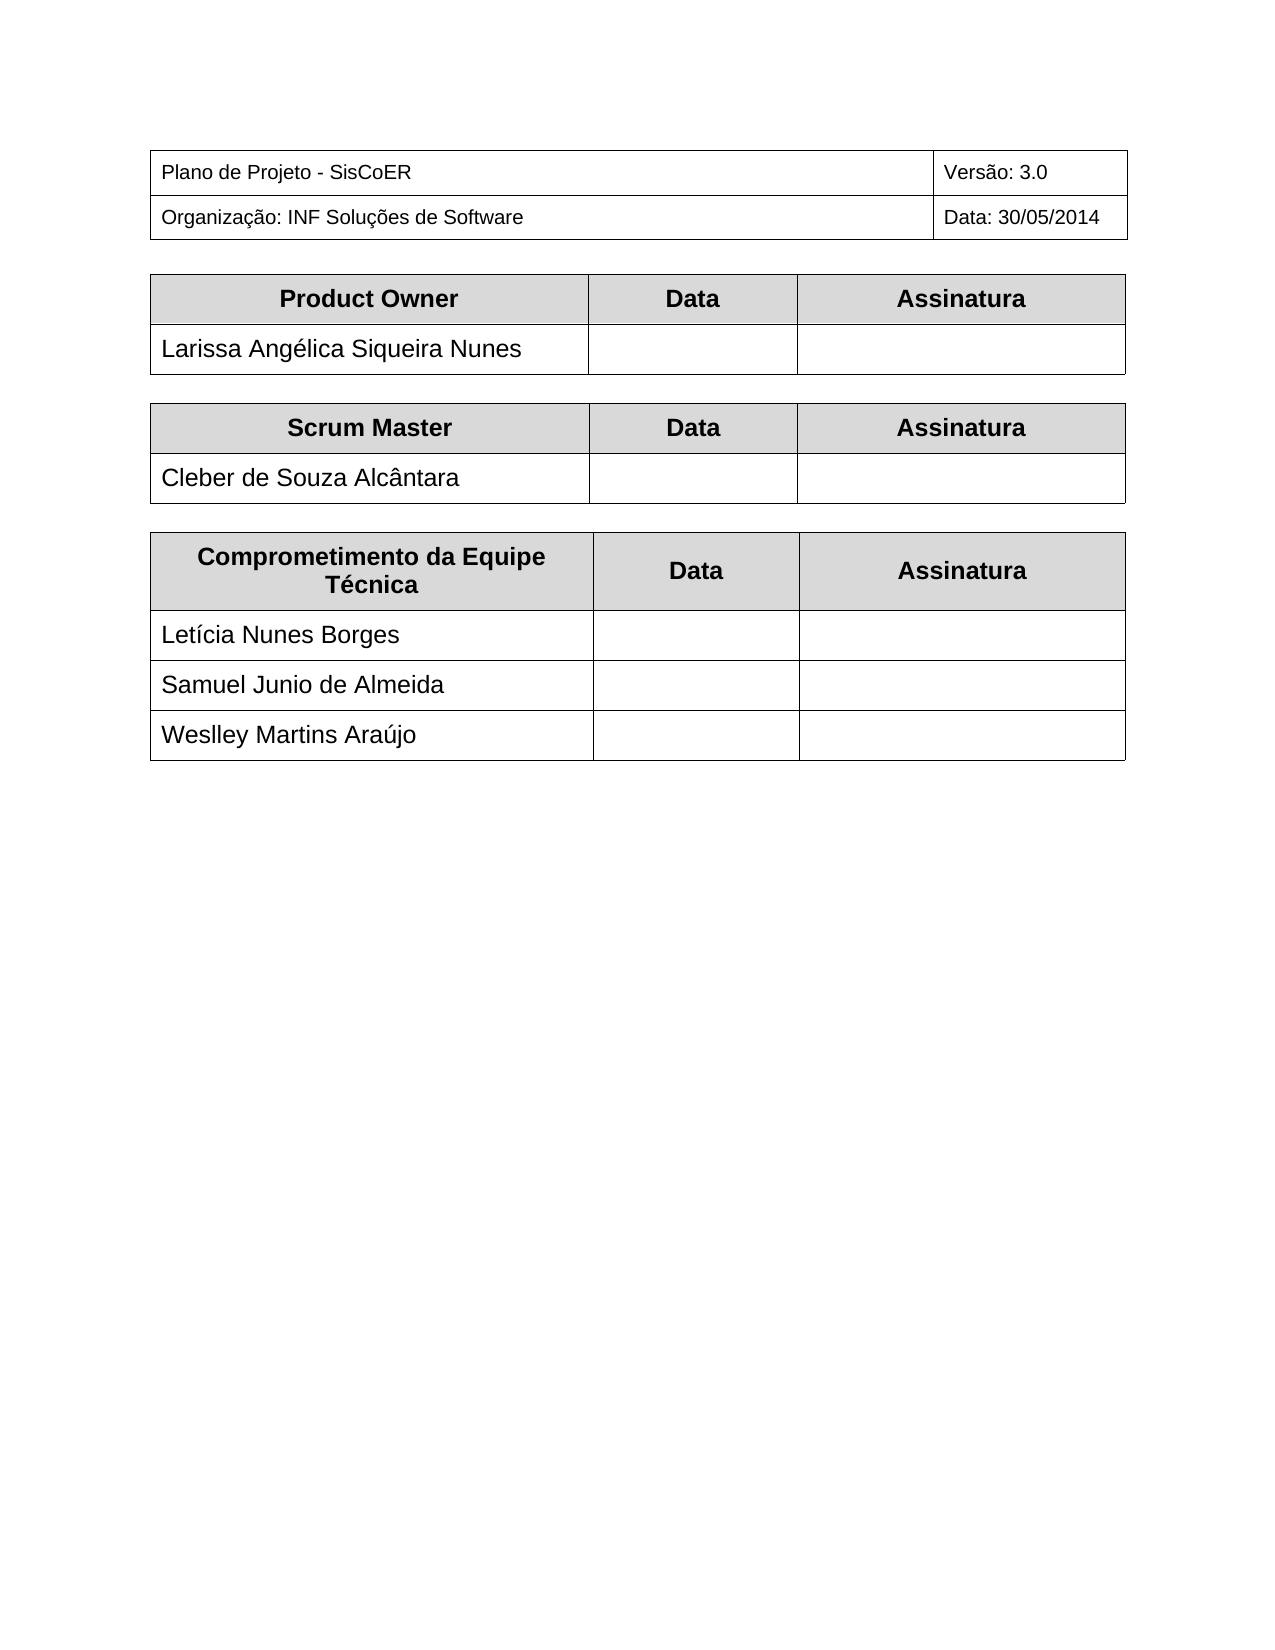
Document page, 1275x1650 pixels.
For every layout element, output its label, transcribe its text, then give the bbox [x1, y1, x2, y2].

table_cell Weslley Martins Araújo [151, 711, 593, 760]
table_cell [594, 711, 799, 760]
table_cell [594, 611, 799, 660]
table_header Data [590, 404, 797, 453]
table_cell Larissa Angélica Siqueira Nunes [151, 325, 588, 373]
table_cell Cleber de Souza Alcântara [151, 454, 589, 503]
table_cell [800, 661, 1125, 710]
table_header Assinatura [798, 404, 1125, 453]
table_cell [800, 611, 1125, 660]
table_cell Letícia Nunes Borges [151, 611, 593, 660]
table_header Product Owner [151, 275, 588, 323]
table_cell [798, 325, 1125, 373]
table_header Data [589, 275, 797, 323]
table_header Assinatura [800, 533, 1125, 610]
table_cell [798, 454, 1125, 503]
table_cell Samuel Junio de Almeida [151, 661, 593, 710]
table_cell [589, 325, 797, 373]
table_header Scrum Master [151, 404, 589, 453]
table_cell [594, 661, 799, 710]
table_header Comprometimento da Equipe Técnica [151, 533, 593, 610]
table_header Assinatura [798, 275, 1125, 323]
table_cell [590, 454, 797, 503]
table_header Data [594, 533, 799, 610]
table_cell [800, 711, 1125, 760]
